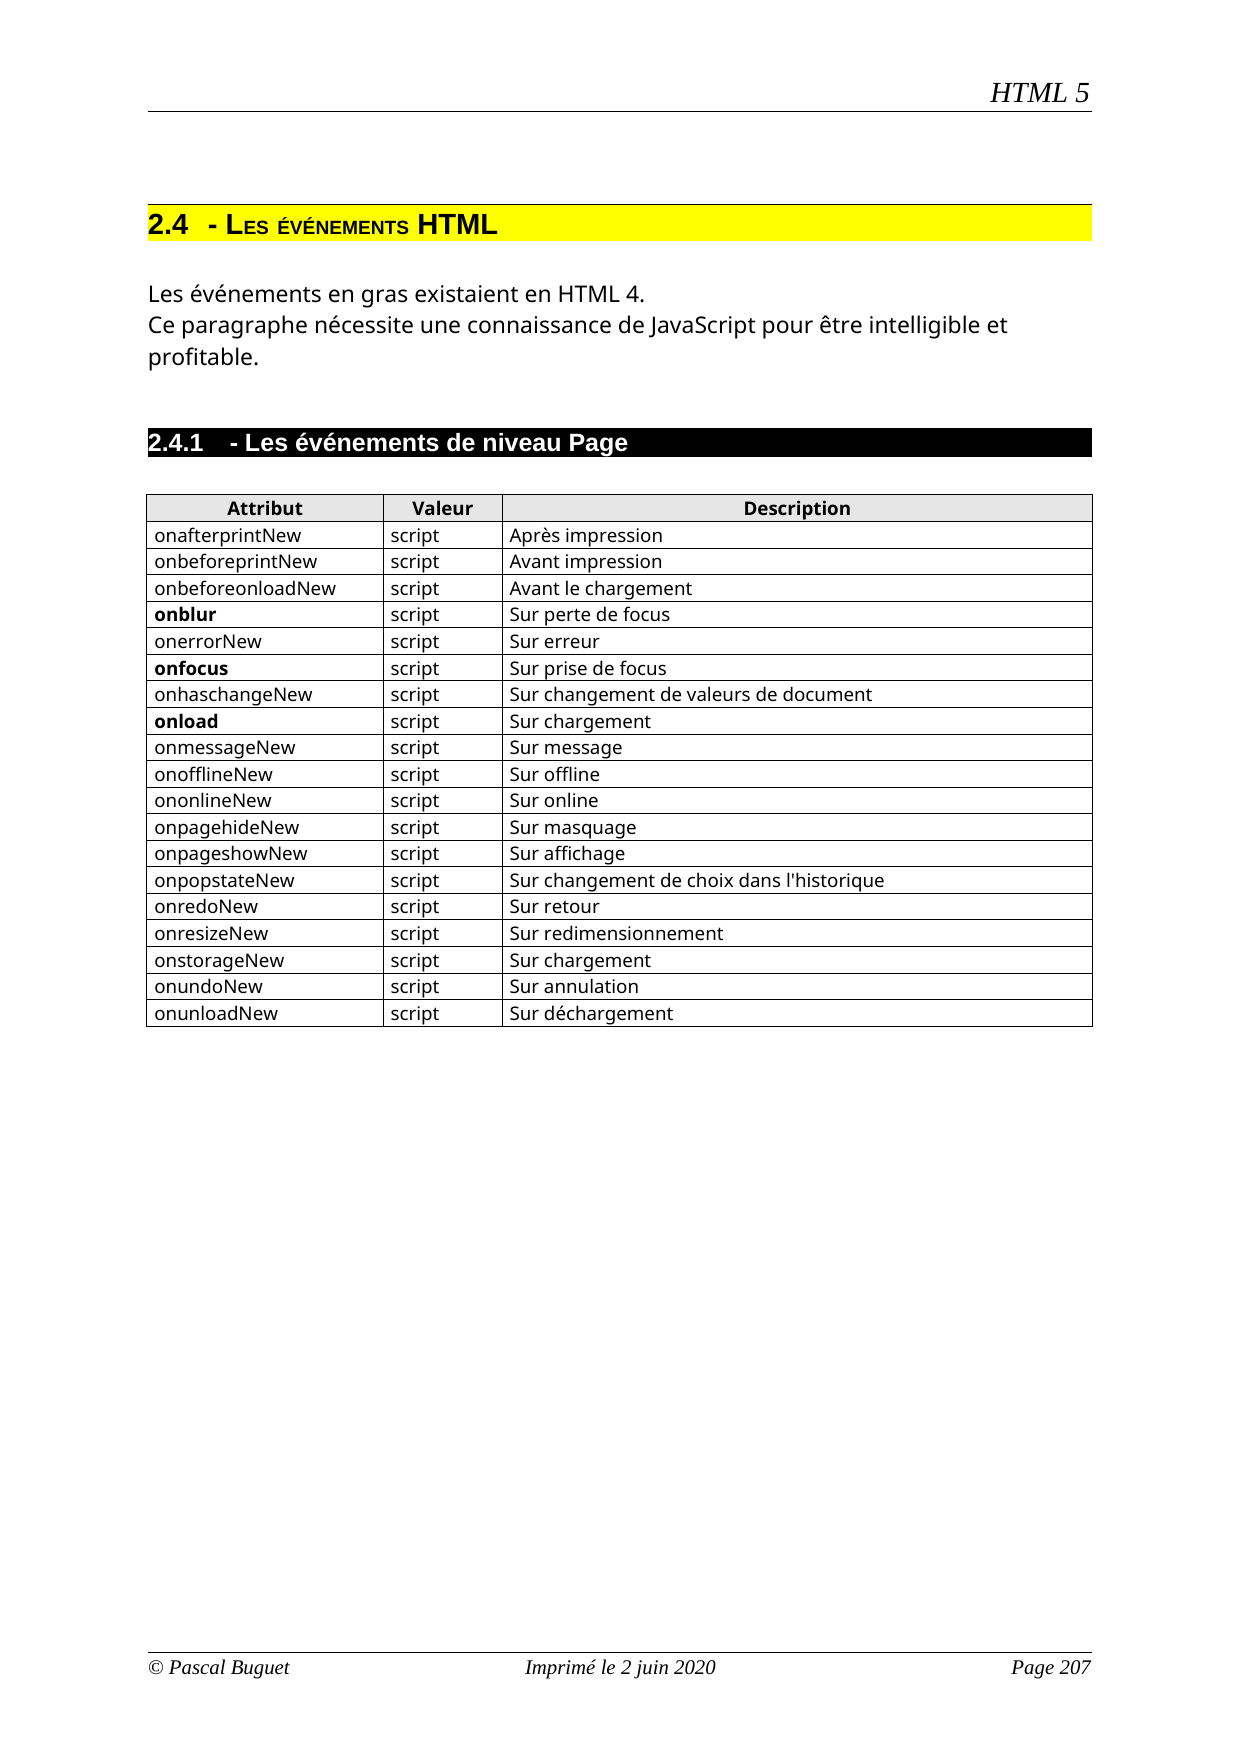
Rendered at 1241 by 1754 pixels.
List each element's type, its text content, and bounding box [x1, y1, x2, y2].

subtitle - Les événements HTML [148, 205, 1092, 241]
subtitle - Les événements de niveau Page [148, 428, 1092, 457]
table_cell Avant impression [503, 549, 1092, 574]
table_cell Sur perte de focus [503, 602, 1092, 627]
text Les événements en gras existaient en HTML 4. [148, 278, 1092, 309]
table_cell script [384, 974, 502, 999]
table_cell script [384, 920, 502, 946]
table_cell onpagehideNew [147, 814, 383, 840]
table_cell script [384, 761, 502, 787]
table_cell script [384, 549, 502, 574]
table_cell script [384, 522, 502, 547]
table_cell script [384, 602, 502, 627]
table_cell onpopstateNew [147, 867, 383, 893]
table_cell Sur chargement [503, 708, 1092, 733]
table_cell onmessageNew [147, 735, 383, 760]
table_cell script [384, 735, 502, 760]
table_cell Sur erreur [503, 628, 1092, 654]
table_header Valeur [384, 495, 502, 521]
table_cell Sur message [503, 735, 1092, 760]
table_cell onundoNew [147, 974, 383, 999]
table_cell onstorageNew [147, 947, 383, 972]
table_cell Sur changement de valeurs de document [503, 681, 1092, 707]
table_cell script [384, 575, 502, 601]
table_cell Après impression [503, 522, 1092, 547]
table_cell Sur chargement [503, 947, 1092, 972]
table_cell Sur changement de choix dans l'historique [503, 867, 1092, 893]
table_cell onhaschangeNew [147, 681, 383, 707]
table_cell script [384, 867, 502, 893]
table_cell onbeforeonloadNew [147, 575, 383, 601]
table_cell Sur affichage [503, 841, 1092, 866]
table_cell onofflineNew [147, 761, 383, 787]
table_cell script [384, 894, 502, 919]
table_header Description [503, 495, 1092, 521]
table_cell Sur annulation [503, 974, 1092, 999]
table_cell script [384, 788, 502, 813]
table_cell script [384, 814, 502, 840]
table_cell onfocus [147, 655, 383, 680]
table_cell onblur [147, 602, 383, 627]
table_cell Avant le chargement [503, 575, 1092, 601]
table_cell Sur offline [503, 761, 1092, 787]
table_cell script [384, 655, 502, 680]
text Ce paragraphe nécessite une connaissance de JavaScript pour être intelligible et profitable. [148, 309, 1092, 372]
table_cell Sur masquage [503, 814, 1092, 840]
table_cell onload [147, 708, 383, 733]
table_cell script [384, 708, 502, 733]
table_cell script [384, 947, 502, 972]
table_header Attribut [147, 495, 383, 521]
table_cell Sur retour [503, 894, 1092, 919]
table_cell script [384, 841, 502, 866]
table_cell script [384, 681, 502, 707]
table_cell onresizeNew [147, 920, 383, 946]
table_cell onredoNew [147, 894, 383, 919]
table_cell script [384, 1000, 502, 1026]
table_cell Sur redimensionnement [503, 920, 1092, 946]
table_cell ononlineNew [147, 788, 383, 813]
table_cell Sur déchargement [503, 1000, 1092, 1026]
table_cell onunloadNew [147, 1000, 383, 1026]
table_cell script [384, 628, 502, 654]
table_cell Sur online [503, 788, 1092, 813]
table_cell onbeforeprintNew [147, 549, 383, 574]
table_cell onerrorNew [147, 628, 383, 654]
table_cell Sur prise de focus [503, 655, 1092, 680]
table_cell onafterprintNew [147, 522, 383, 547]
table_cell onpageshowNew [147, 841, 383, 866]
